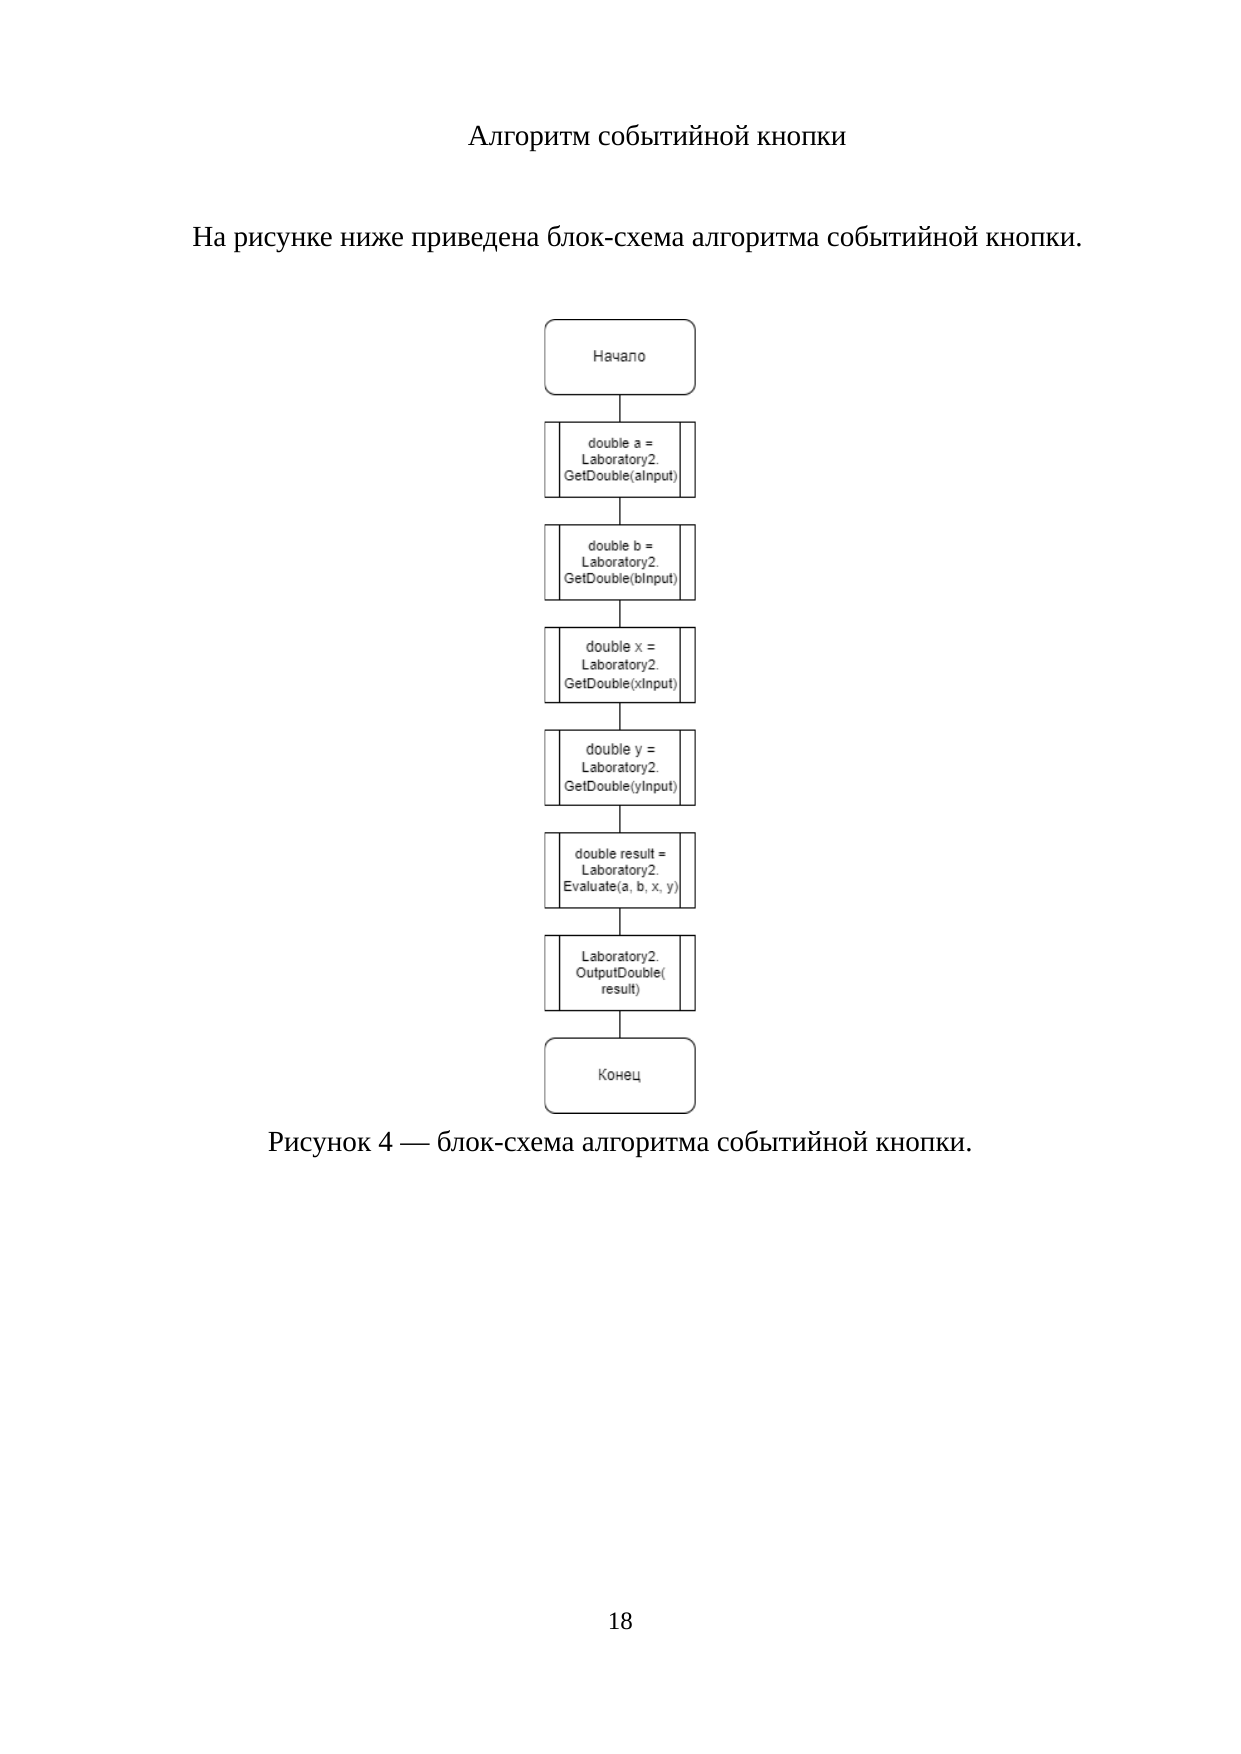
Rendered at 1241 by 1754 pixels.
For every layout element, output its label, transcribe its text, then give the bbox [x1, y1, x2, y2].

text На рисунке ниже приведена блок-схема алгоритма событийной кнопки. [118, 219, 1122, 252]
text Рисунок 4 — блок-схема алгоритма событийной кнопки. [118, 1124, 1122, 1158]
picture [544, 319, 696, 1114]
text Алгоритм событийной кнопки [118, 118, 1122, 152]
